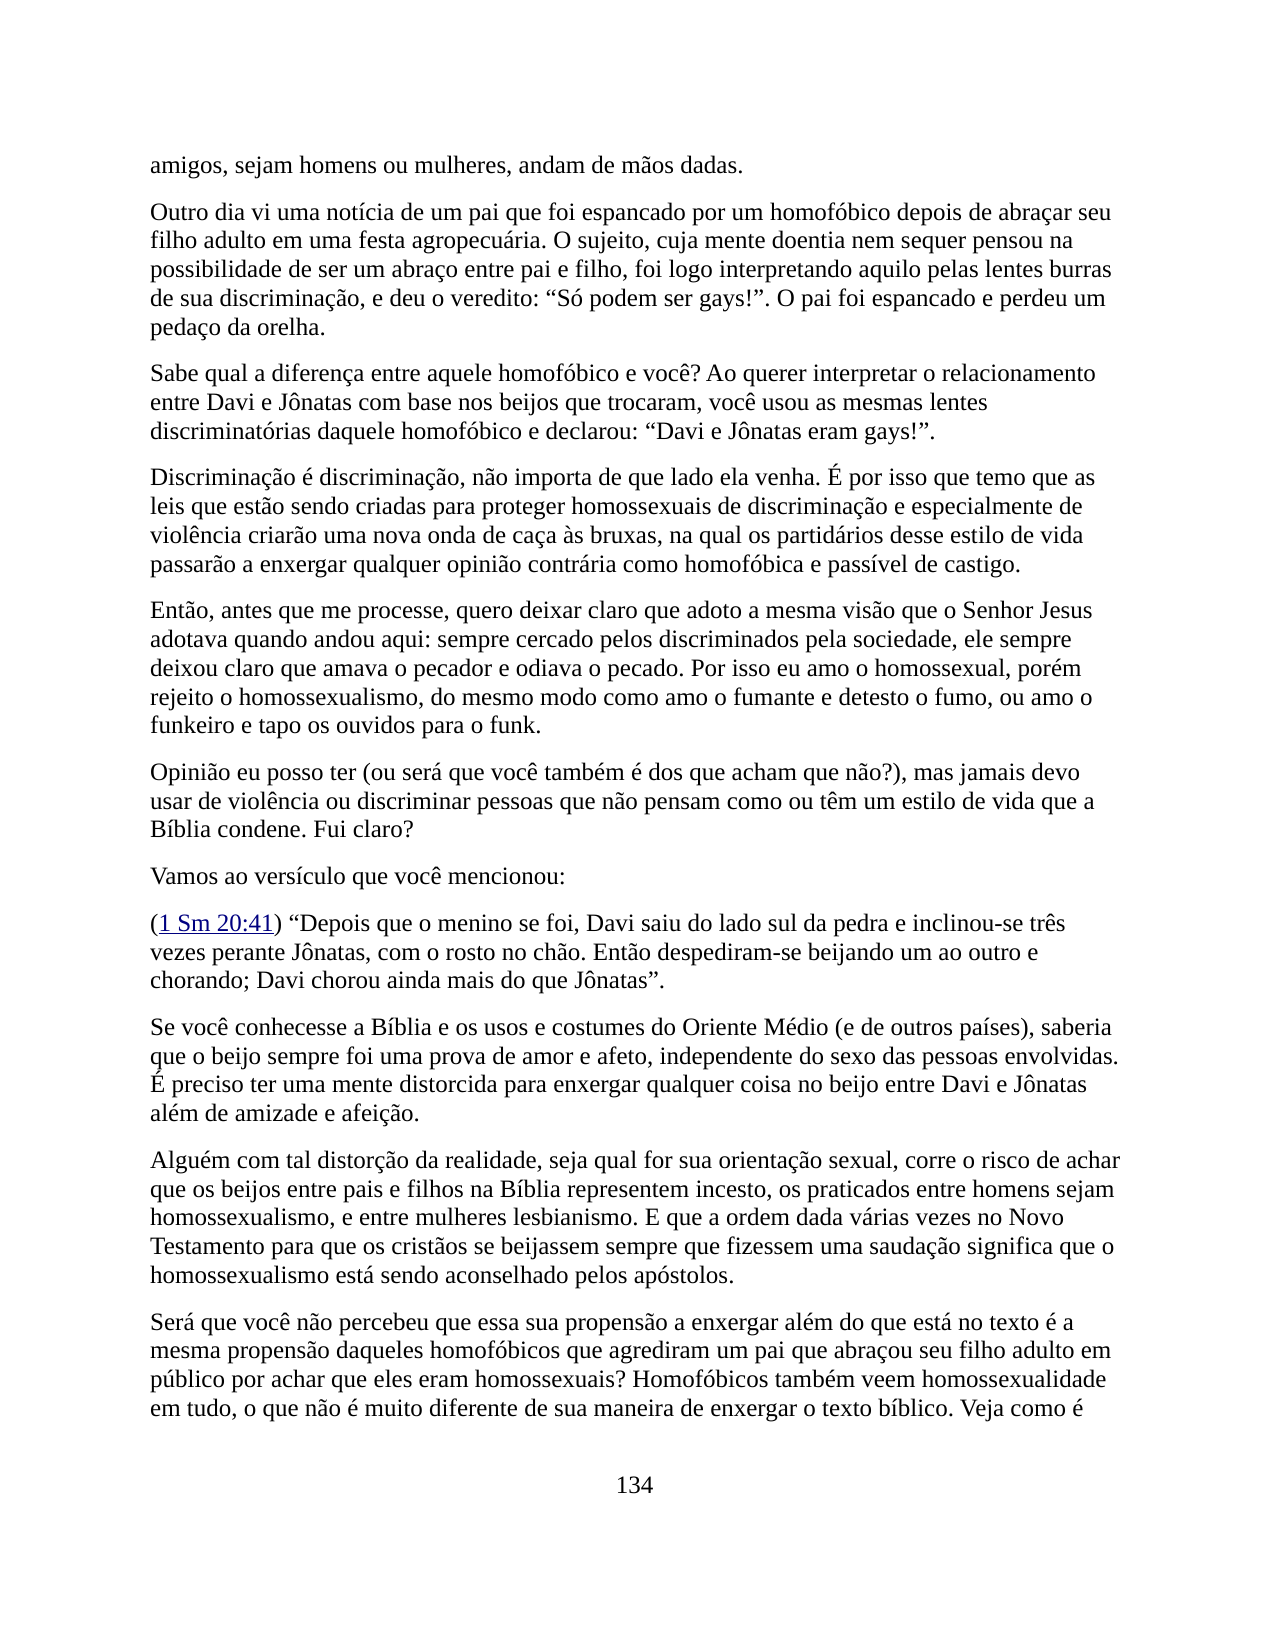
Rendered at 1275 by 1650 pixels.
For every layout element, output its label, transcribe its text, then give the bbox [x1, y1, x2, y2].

text Opinião eu posso ter (ou será que você também é dos que acham que não?), mas jamais devo usar de violência ou discriminar pessoas que não pensam como ou têm um estilo de vida que a Bíblia condene. Fui claro? [150, 757, 1125, 843]
text Vamos ao versículo que você mencionou: [150, 861, 1125, 890]
text Será que você não percebeu que essa sua propensão a enxergar além do que está no texto é a mesma propensão daqueles homofóbicos que agrediram um pai que abraçou seu filho adulto em público por achar que eles eram homossexuais? Homofóbicos também veem homossexualidade em tudo, o que não é muito diferente de sua maneira de enxergar o texto bíblico. Veja como é [150, 1307, 1125, 1422]
text Sabe qual a diferença entre aquele homofóbico e você? Ao querer interpretar o relacionamento entre Davi e Jônatas com base nos beijos que trocaram, você usou as mesmas lentes discriminatórias daquele homofóbico e declarou: “Davi e Jônatas eram gays!”. [150, 358, 1125, 444]
text Discriminação é discriminação, não importa de que lado ela venha. É por isso que temo que as leis que estão sendo criadas para proteger homossexuais de discriminação e especialmente de violência criarão uma nova onda de caça às bruxas, na qual os partidários desse estilo de vida passarão a enxergar qualquer opinião contrária como homofóbica e passível de castigo. [150, 462, 1125, 577]
text (1 Sm 20:41) “Depois que o menino se foi, Davi saiu do lado sul da pedra e inclinou-se três vezes perante Jônatas, com o rosto no chão. Então despediram-se beijando um ao outro e chorando; Davi chorou ainda mais do que Jônatas”. [150, 908, 1125, 994]
text amigos, sejam homens ou mulheres, andam de mãos dadas. [150, 150, 1125, 179]
text Alguém com tal distorção da realidade, seja qual for sua orientação sexual, corre o risco de achar que os beijos entre pais e filhos na Bíblia representem incesto, os praticados entre homens sejam homossexualismo, e entre mulheres lesbianismo. E que a ordem dada várias vezes no Novo Testamento para que os cristãos se beijassem sempre que fizessem uma saudação significa que o homossexualismo está sendo aconselhado pelos apóstolos. [150, 1145, 1125, 1289]
text Se você conhecesse a Bíblia e os usos e costumes do Oriente Médio (e de outros países), saberia que o beijo sempre foi uma prova de amor e afeto, independente do sexo das pessoas envolvidas. É preciso ter uma mente distorcida para enxergar qualquer coisa no beijo entre Davi e Jônatas além de amizade e afeição. [150, 1012, 1125, 1127]
text Então, antes que me processe, quero deixar claro que adoto a mesma visão que o Senhor Jesus adotava quando andou aqui: sempre cercado pelos discriminados pela sociedade, ele sempre deixou claro que amava o pecador e odiava o pecado. Por isso eu amo o homossexual, porém rejeito o homossexualismo, do mesmo modo como amo o fumante e detesto o fumo, ou amo o funkeiro e tapo os ouvidos para o funk. [150, 595, 1125, 739]
text Outro dia vi uma notícia de um pai que foi espancado por um homofóbico depois de abraçar seu filho adulto em uma festa agropecuária. O sujeito, cuja mente doentia nem sequer pensou na possibilidade de ser um abraço entre pai e filho, foi logo interpretando aquilo pelas lentes burras de sua discriminação, e deu o veredito: “Só podem ser gays!”. O pai foi espancado e perdeu um pedaço da orelha. [150, 197, 1125, 340]
